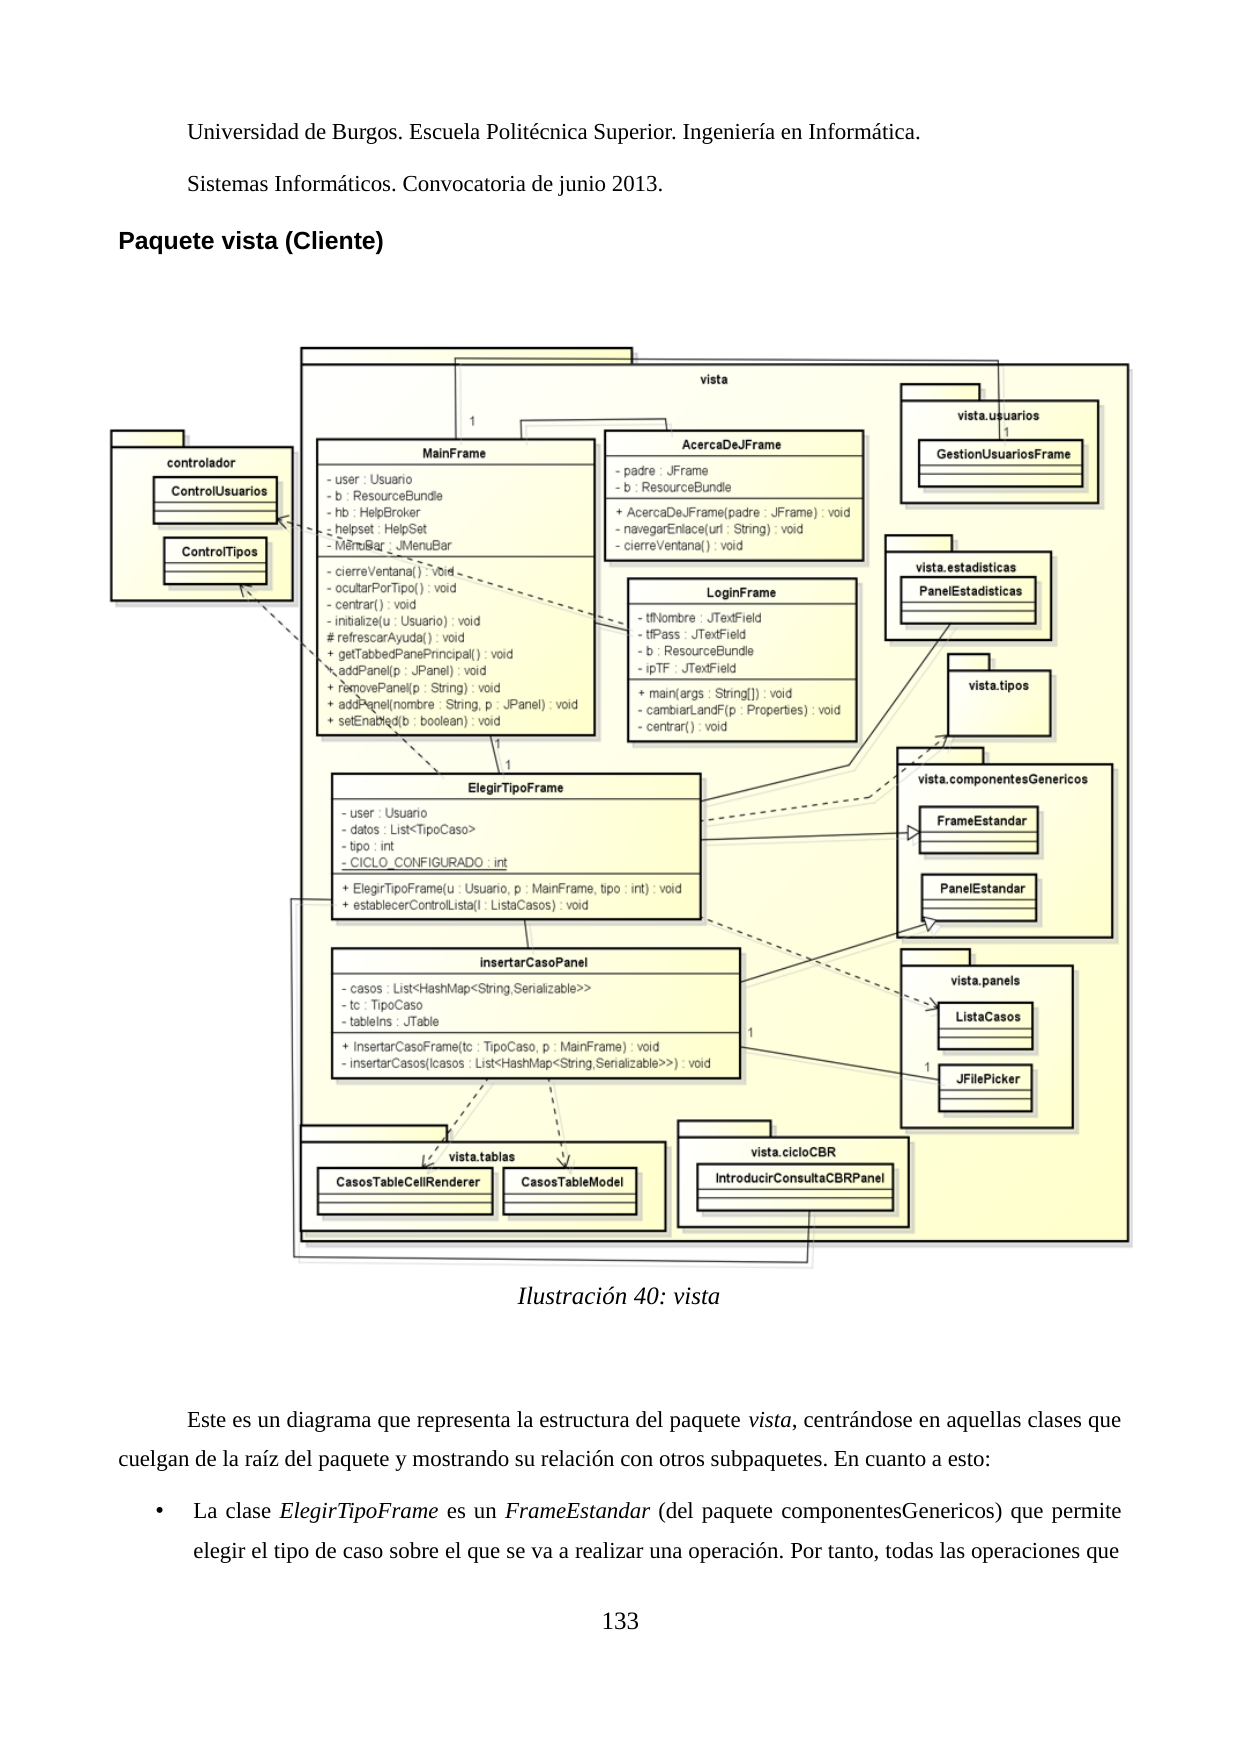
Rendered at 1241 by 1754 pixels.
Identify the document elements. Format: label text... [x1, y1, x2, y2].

list Ilustración 40: vista [66, 321, 1174, 1310]
subtitle Paquete vista (Cliente) [118, 226, 1122, 254]
list La clase ElegirTipoFrame es un FrameEstandar (del paquete componentesGenericos) que permite elegir el tipo de caso sobre el que se va a realizar una operación. Por tanto, todas las operaciones que [156, 1497, 1122, 1563]
subtitle [66, 1310, 1174, 1393]
text Este es un diagrama que representa la estructura del paquete vista, centrándose en aquellas clases que cuelgan de la raíz del paquete y mostrando su relación con otros subpaquetes. En cuanto a esto: [118, 1393, 1122, 1472]
picture [107, 341, 1133, 1282]
subtitle [66, 308, 1174, 321]
